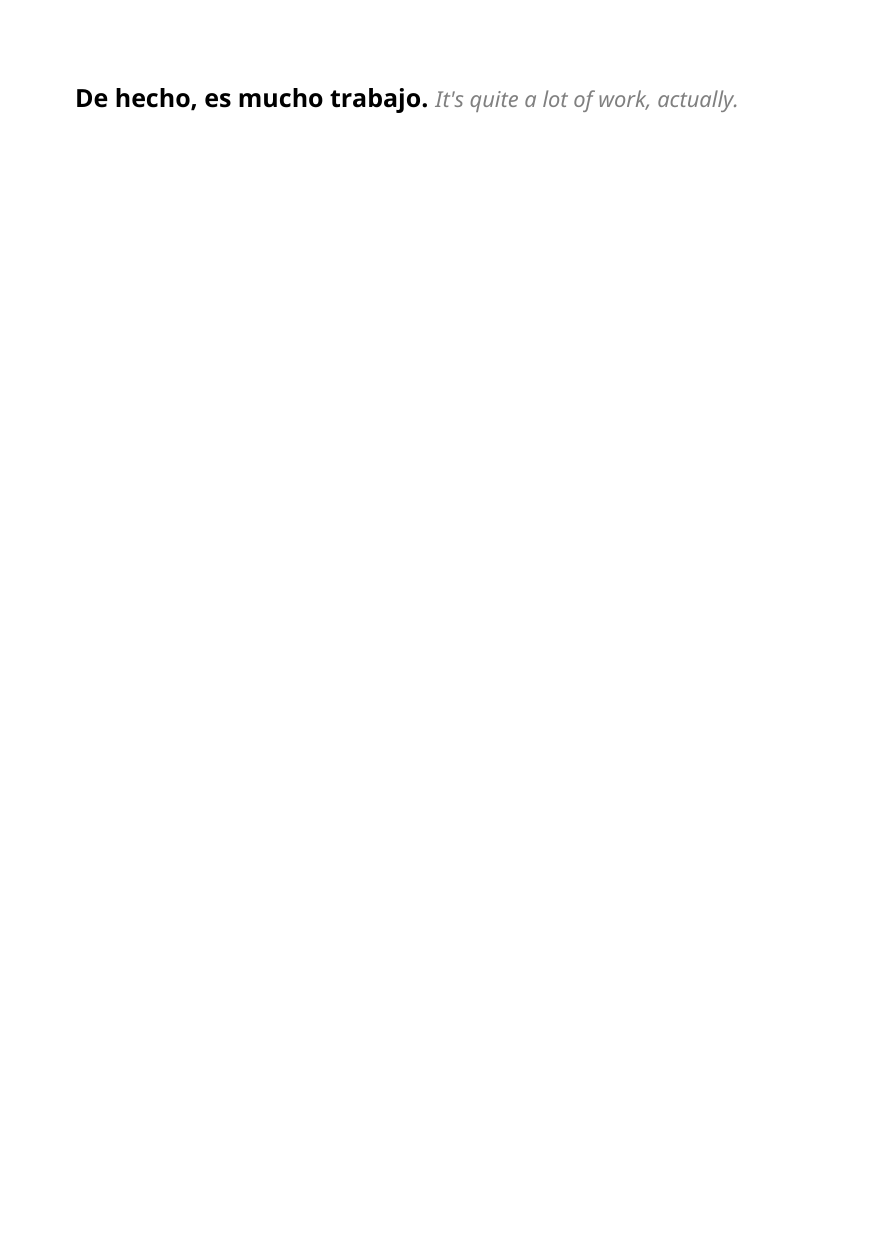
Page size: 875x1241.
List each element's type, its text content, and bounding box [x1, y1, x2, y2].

text De hecho, es mucho trabajo. It's quite a lot of work, actually. [75, 81, 799, 115]
